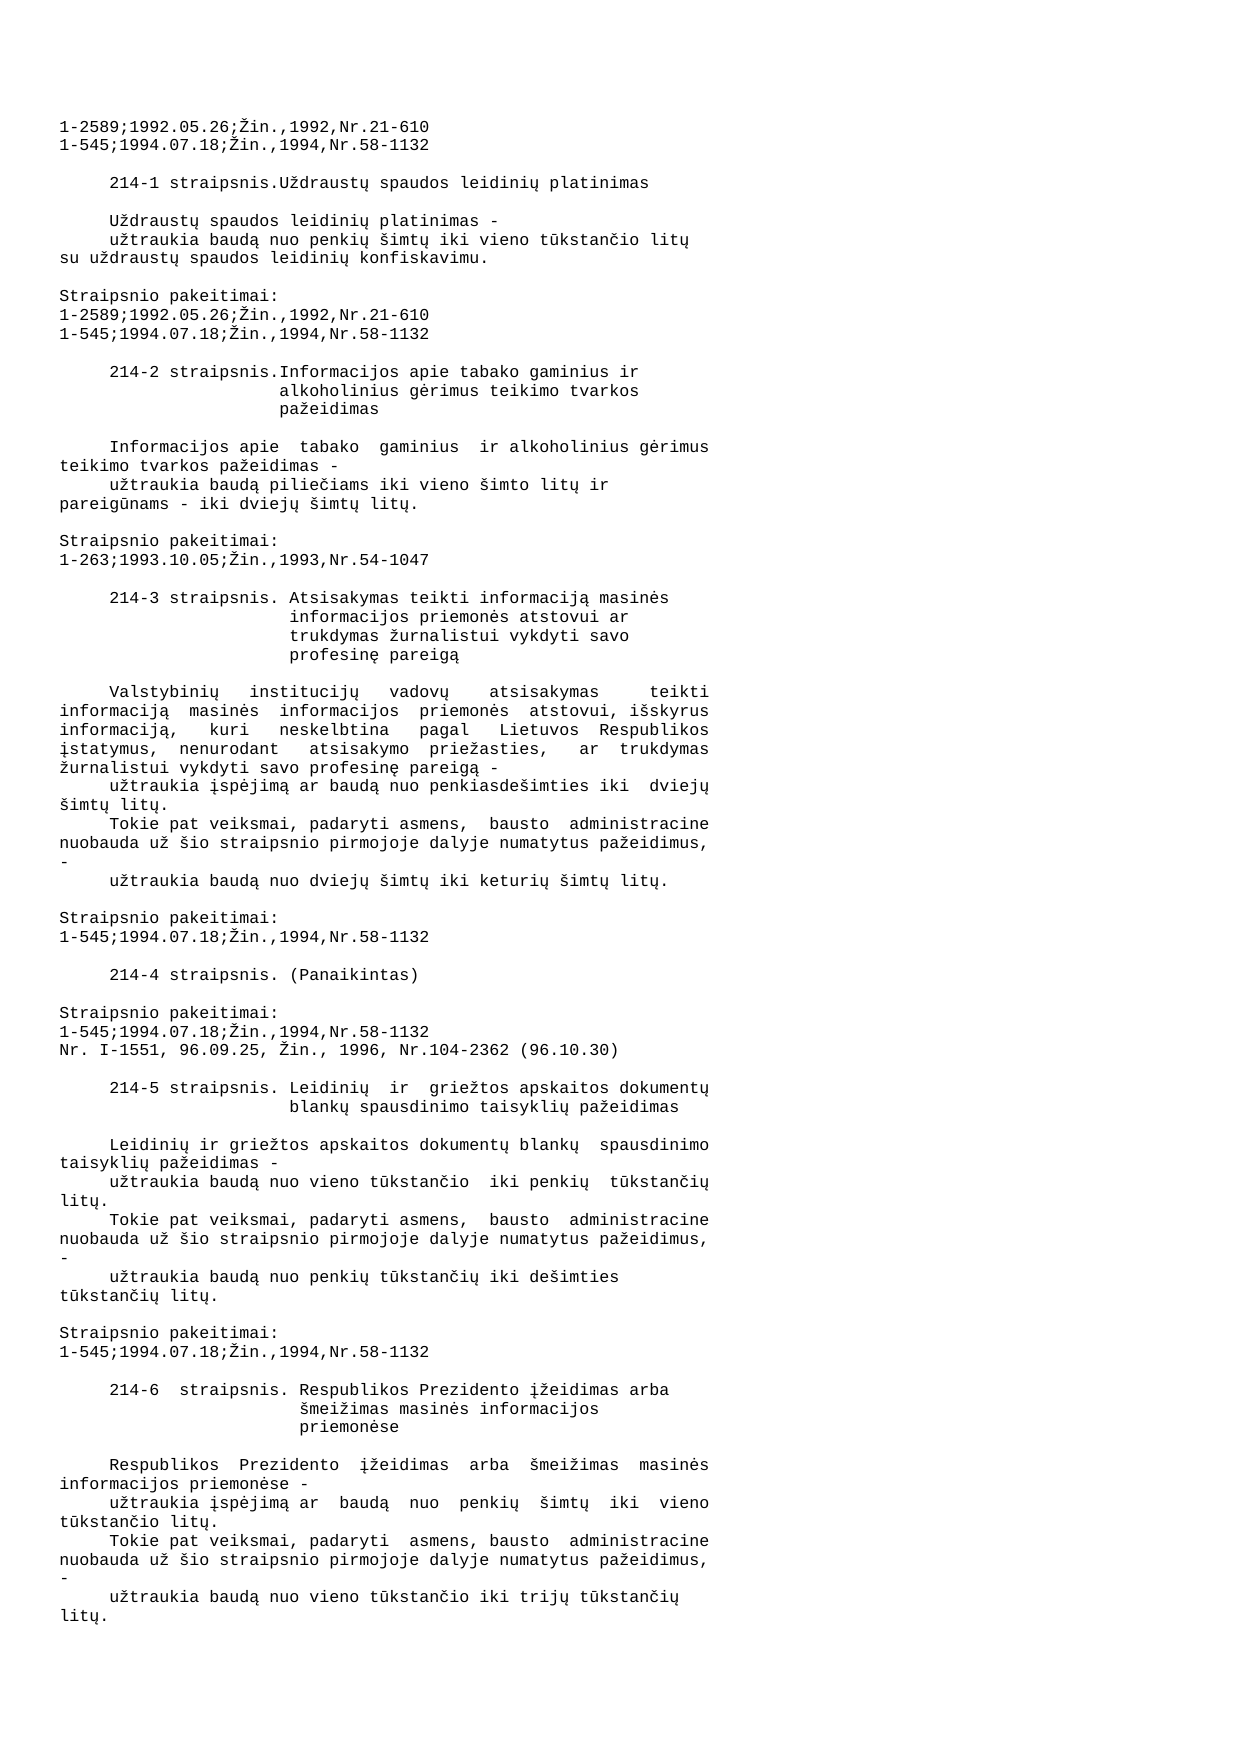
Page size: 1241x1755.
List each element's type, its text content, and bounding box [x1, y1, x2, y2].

text informaciją, kuri neskelbtina pagal Lietuvos Respublikos [59, 721, 1122, 740]
text priemonėse [59, 1419, 1122, 1438]
text litų. [59, 1608, 1122, 1626]
text šimtų litų. [59, 797, 1122, 816]
text Tokie pat veiksmai, padaryti asmens, bausto administracine [59, 1532, 1122, 1551]
text Straipsnio pakeitimai: [59, 533, 1122, 552]
text nuobauda už šio straipsnio pirmojoje dalyje numatytus pažeidimus, [59, 1551, 1122, 1570]
text nuobauda už šio straipsnio pirmojoje dalyje numatytus pažeidimus, [59, 1231, 1122, 1249]
text 1-545;1994.07.18;Žin.,1994,Nr.58-1132 [59, 929, 1122, 948]
text Straipsnio pakeitimai: [59, 1004, 1122, 1023]
text tūkstančio litų. [59, 1513, 1122, 1532]
text užtraukia baudą piliečiams iki vieno šimto litų ir [59, 476, 1122, 495]
text Straipsnio pakeitimai: [59, 910, 1122, 929]
text užtraukia įspėjimą ar baudą nuo penkių šimtų iki vieno [59, 1494, 1122, 1513]
text pažeidimas [59, 401, 1122, 420]
text teikimo tvarkos pažeidimas - [59, 457, 1122, 476]
text įstatymus, nenurodant atsisakymo priežasties, ar trukdymas [59, 740, 1122, 759]
text 214-3 straipsnis. Atsisakymas teikti informaciją masinės [59, 589, 1122, 608]
text informaciją masinės informacijos priemonės atstovui, išskyrus [59, 703, 1122, 721]
text Uždraustų spaudos leidinių platinimas - [59, 212, 1122, 231]
text Valstybinių institucijų vadovų atsisakymas teikti [59, 684, 1122, 703]
text profesinę pareigą [59, 646, 1122, 665]
text užtraukia baudą nuo penkių šimtų iki vieno tūkstančio litų [59, 231, 1122, 250]
text Tokie pat veiksmai, padaryti asmens, bausto administracine [59, 1212, 1122, 1231]
text 1-263;1993.10.05;Žin.,1993,Nr.54-1047 [59, 552, 1122, 571]
text užtraukia baudą nuo penkių tūkstančių iki dešimties [59, 1268, 1122, 1287]
text su uždraustų spaudos leidinių konfiskavimu. [59, 250, 1122, 269]
text žurnalistui vykdyti savo profesinę pareigą - [59, 759, 1122, 778]
text 1-545;1994.07.18;Žin.,1994,Nr.58-1132 [59, 137, 1122, 156]
text 1-545;1994.07.18;Žin.,1994,Nr.58-1132 [59, 326, 1122, 344]
text - [59, 1249, 1122, 1268]
text tūkstančių litų. [59, 1287, 1122, 1306]
text trukdymas žurnalistui vykdyti savo [59, 627, 1122, 646]
text užtraukia baudą nuo dviejų šimtų iki keturių šimtų litų. [59, 872, 1122, 891]
text Straipsnio pakeitimai: [59, 288, 1122, 307]
text 214-2 straipsnis.Informacijos apie tabako gaminius ir [59, 363, 1122, 382]
text 214-6 straipsnis. Respublikos Prezidento įžeidimas arba [59, 1381, 1122, 1400]
text informacijos priemonės atstovui ar [59, 608, 1122, 627]
text 214-1 straipsnis.Uždraustų spaudos leidinių platinimas [59, 175, 1122, 193]
text alkoholinius gėrimus teikimo tvarkos [59, 382, 1122, 401]
text užtraukia baudą nuo vieno tūkstančio iki trijų tūkstančių [59, 1589, 1122, 1608]
text 1-545;1994.07.18;Žin.,1994,Nr.58-1132 [59, 1023, 1122, 1042]
text Nr. I-1551, 96.09.25, Žin., 1996, Nr.104-2362 (96.10.30) [59, 1042, 1122, 1061]
text 214-5 straipsnis. Leidinių ir griežtos apskaitos dokumentų [59, 1080, 1122, 1098]
text pareigūnams - iki dviejų šimtų litų. [59, 495, 1122, 514]
text šmeižimas masinės informacijos [59, 1400, 1122, 1419]
text 1-545;1994.07.18;Žin.,1994,Nr.58-1132 [59, 1344, 1122, 1362]
text užtraukia įspėjimą ar baudą nuo penkiasdešimties iki dviejų [59, 778, 1122, 797]
text užtraukia baudą nuo vieno tūkstančio iki penkių tūkstančių [59, 1174, 1122, 1193]
text Informacijos apie tabako gaminius ir alkoholinius gėrimus [59, 439, 1122, 457]
text taisyklių pažeidimas - [59, 1155, 1122, 1174]
text - [59, 853, 1122, 872]
text Tokie pat veiksmai, padaryti asmens, bausto administracine [59, 816, 1122, 834]
text Leidinių ir griežtos apskaitos dokumentų blankų spausdinimo [59, 1136, 1122, 1155]
text blankų spausdinimo taisyklių pažeidimas [59, 1098, 1122, 1117]
text informacijos priemonėse - [59, 1476, 1122, 1494]
text nuobauda už šio straipsnio pirmojoje dalyje numatytus pažeidimus, [59, 834, 1122, 853]
text Respublikos Prezidento įžeidimas arba šmeižimas masinės [59, 1457, 1122, 1476]
text - [59, 1570, 1122, 1589]
text litų. [59, 1193, 1122, 1212]
text 214-4 straipsnis. (Panaikintas) [59, 967, 1122, 985]
text 1-2589;1992.05.26;Žin.,1992,Nr.21-610 [59, 307, 1122, 326]
text Straipsnio pakeitimai: [59, 1325, 1122, 1344]
text 1-2589;1992.05.26;Žin.,1992,Nr.21-610 [59, 118, 1122, 137]
